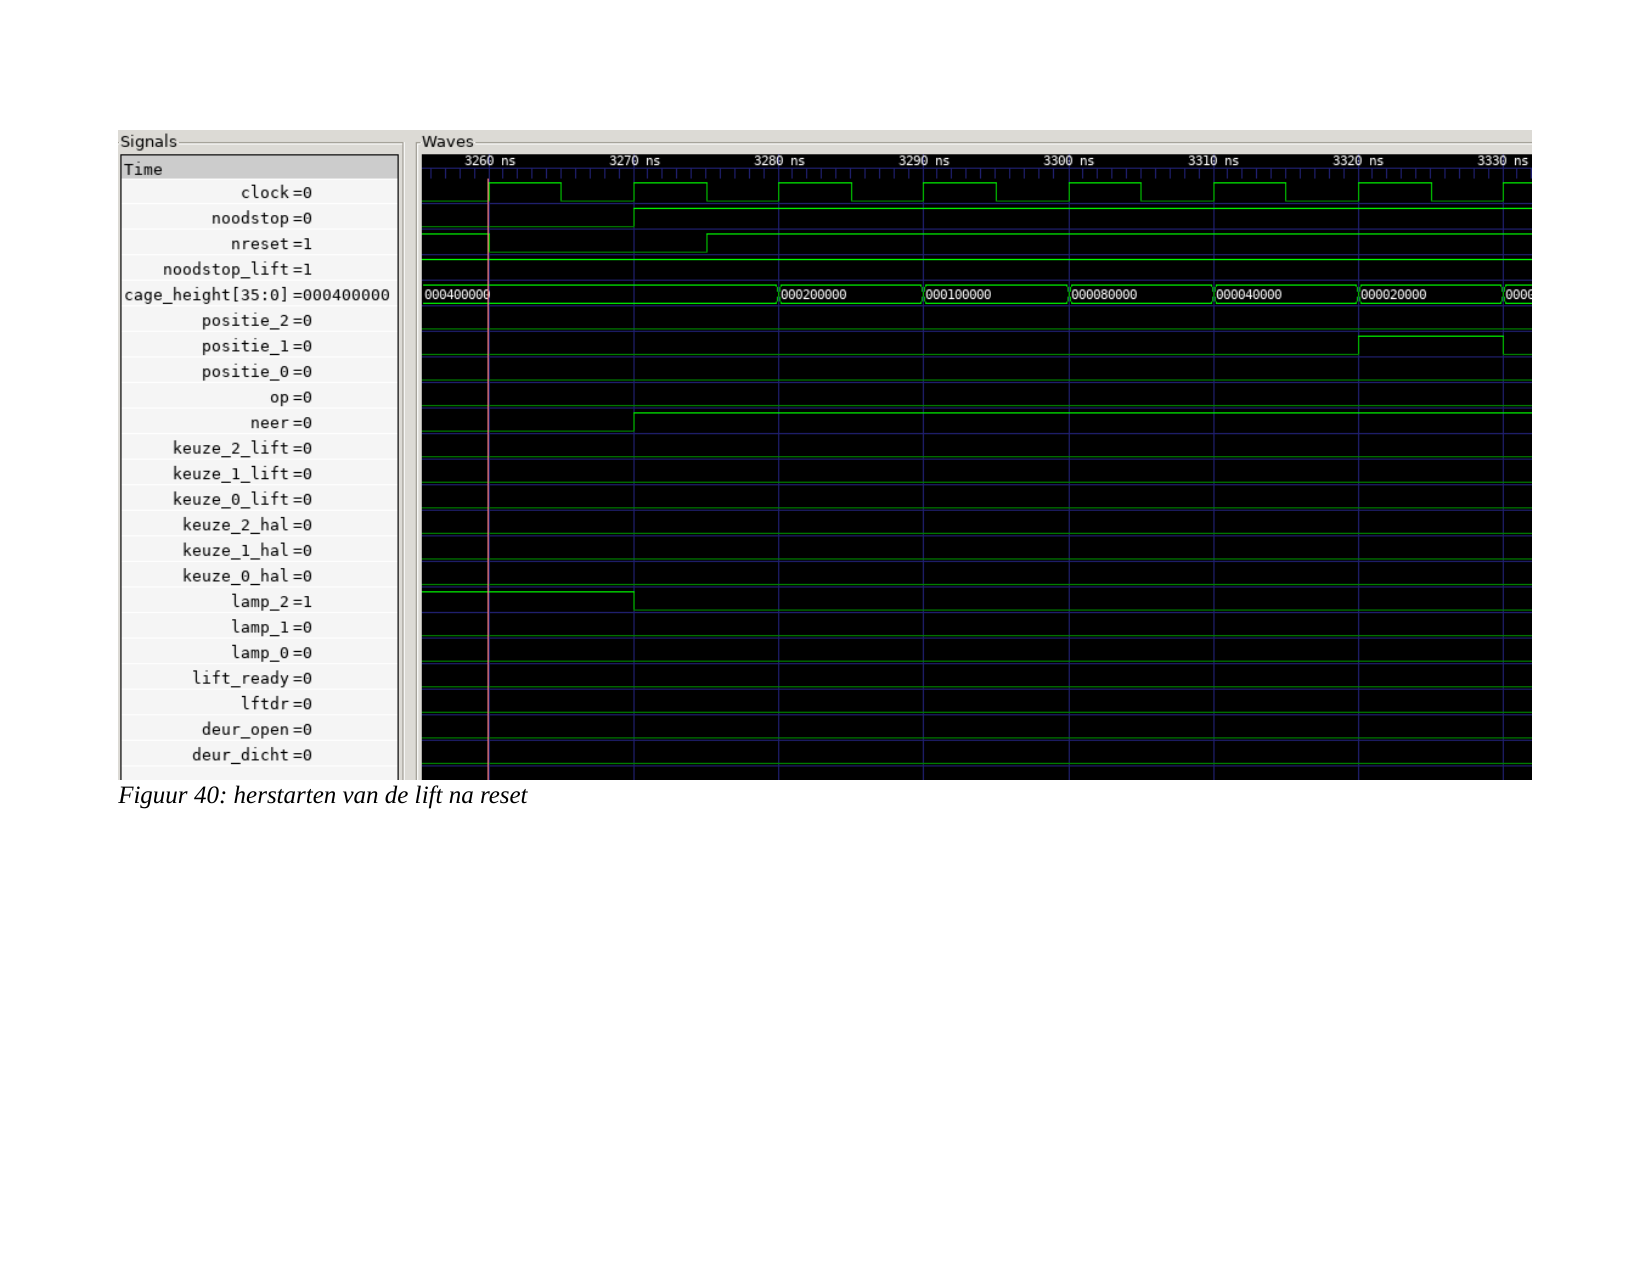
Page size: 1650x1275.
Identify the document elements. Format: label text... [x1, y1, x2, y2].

text Figuur 40: herstarten van de lift na reset [118, 780, 1532, 808]
picture [118, 130, 1532, 780]
